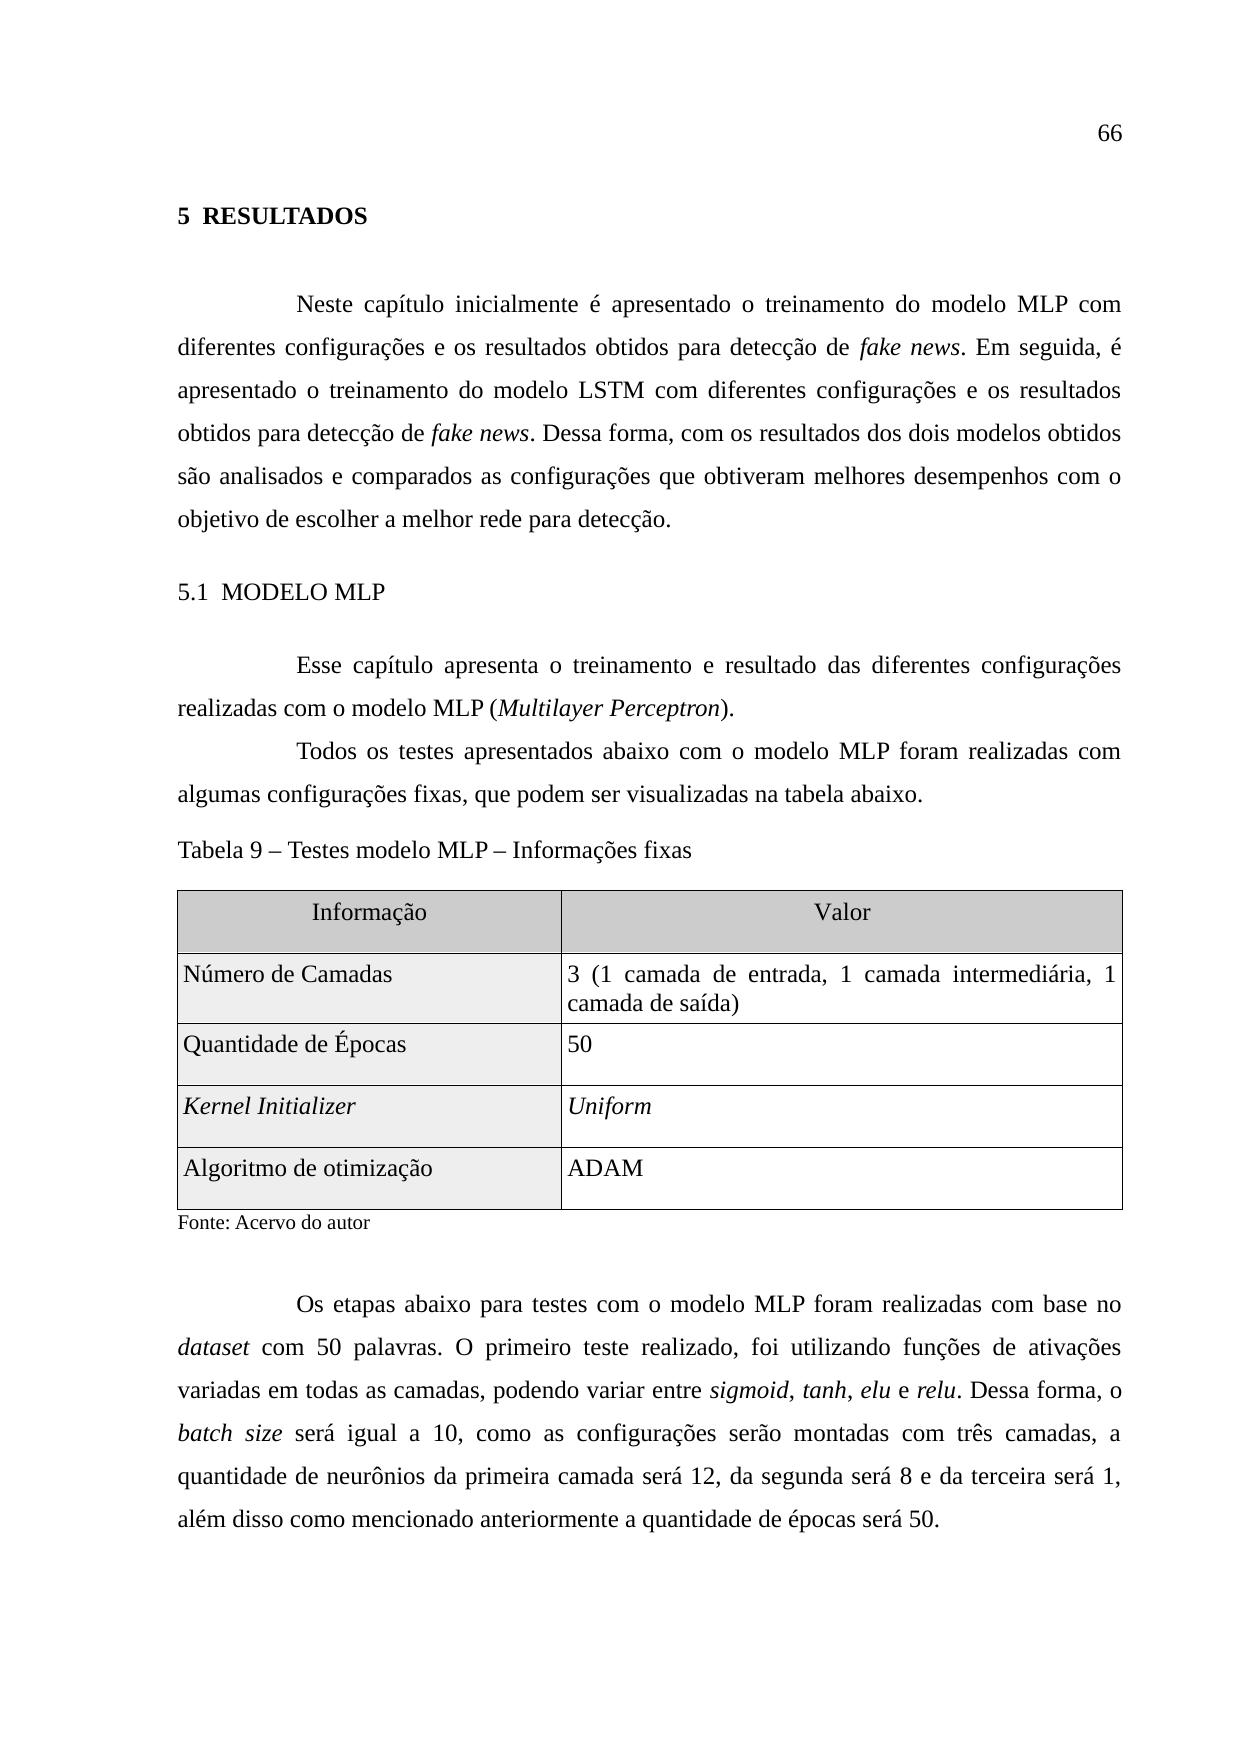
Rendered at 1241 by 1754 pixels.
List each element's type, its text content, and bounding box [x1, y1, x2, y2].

subtitle MODELO MLP [177, 577, 1122, 606]
table_cell 50 [562, 1024, 1122, 1084]
table_header Valor [562, 891, 1122, 952]
table_cell Uniform [562, 1086, 1122, 1147]
table_header Informação [178, 891, 561, 952]
table_cell Quantidade de Épocas [178, 1024, 561, 1084]
table_cell Kernel Initializer [178, 1086, 561, 1147]
text Neste capítulo inicialmente é apresentado o treinamento do modelo MLP com diferentes configurações e os resultados obtidos para detecção de fake news. Em seguida, é apresentado o treinamento do modelo LSTM com diferentes configurações e os resultados obtidos para detecção de fake news. Dessa forma, com os resultados dos dois modelos obtidos são analisados e comparados as configurações que obtiveram melhores desempenhos com o objetivo de escolher a melhor rede para detecção. [177, 289, 1122, 533]
text Esse capítulo apresenta o treinamento e resultado das diferentes configurações realizadas com o modelo MLP (Multilayer Perceptron). [177, 650, 1122, 722]
subtitle RESULTADOS [177, 201, 1122, 230]
text Todos os testes apresentados abaixo com o modelo MLP foram realizadas com algumas configurações fixas, que podem ser visualizadas na tabela abaixo. [177, 736, 1122, 808]
text Tabela 9 – Testes modelo MLP – Informações fixas [177, 835, 1122, 863]
table_cell Número de Camadas [178, 954, 561, 1022]
table_cell 3 (1 camada de entrada, 1 camada intermediária, 1 camada de saída) [562, 954, 1122, 1022]
text Fonte: Acervo do autor [177, 1210, 1122, 1234]
text Os etapas abaixo para testes com o modelo MLP foram realizadas com base no dataset com 50 palavras. O primeiro teste realizado, foi utilizando funções de ativações variadas em todas as camadas, podendo variar entre sigmoid, tanh, elu e relu. Dessa forma, o batch size será igual a 10, como as configurações serão montadas com três camadas, a quantidade de neurônios da primeira camada será 12, da segunda será 8 e da terceira será 1, além disso como mencionado anteriormente a quantidade de épocas será 50. [177, 1289, 1122, 1533]
table_cell Algoritmo de otimização [178, 1148, 561, 1209]
table_cell ADAM [562, 1148, 1122, 1209]
